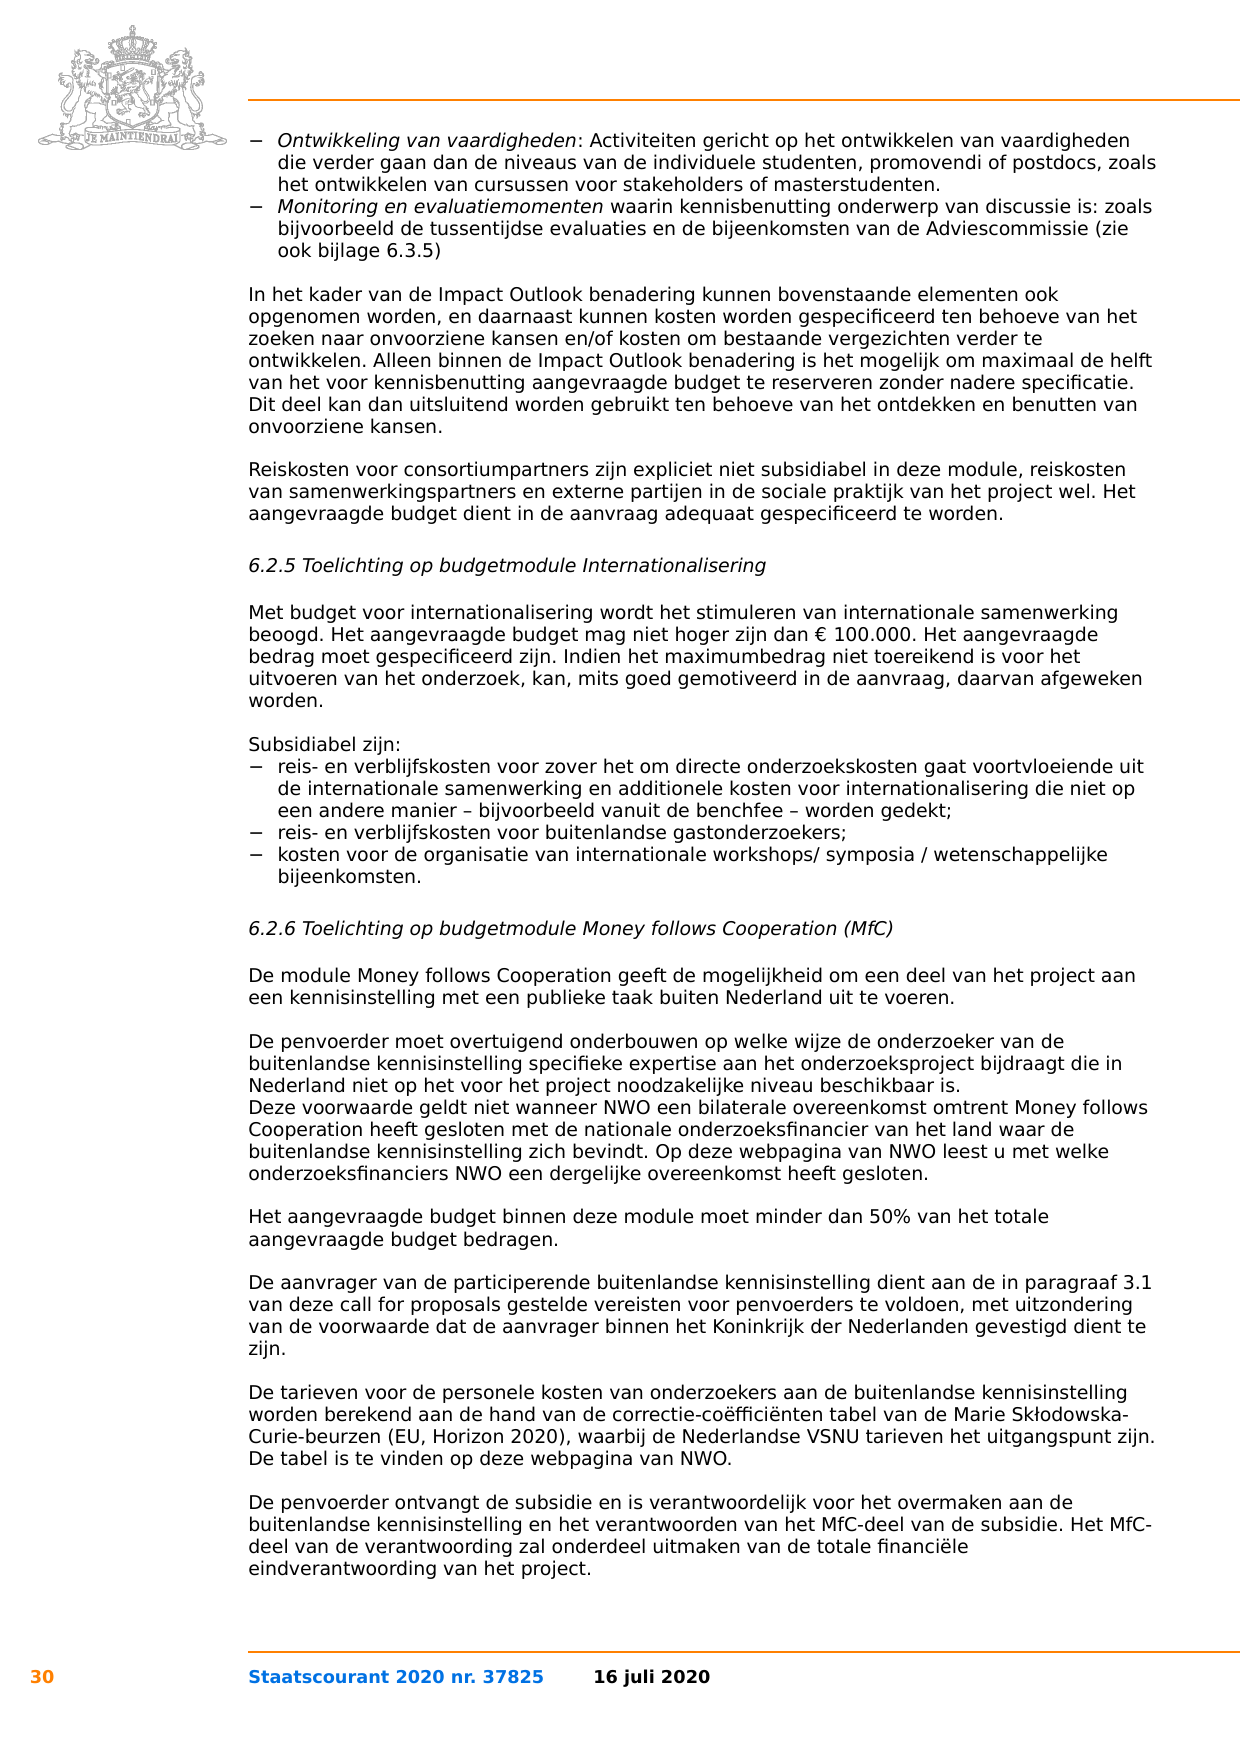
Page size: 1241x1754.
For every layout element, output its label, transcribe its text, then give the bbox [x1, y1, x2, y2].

text − Ontwikkeling van vaardigheden: Activiteiten gericht op het ontwikkelen van vaardigheden die verder gaan dan de niveaus van de individuele studenten, promovendi of postdocs, zoals het ontwikkelen van cursussen voor stakeholders of masterstudenten. [248, 130, 1163, 196]
text − kosten voor de organisatie van internationale workshops/ symposia / wetenschappelijke bijeenkomsten. [248, 844, 1163, 888]
text De penvoerder ontvangt de subsidie en is verantwoordelijk voor het overmaken aan de buitenlandse kennisinstelling en het verantwoorden van het MfC-deel van de subsidie. Het MfC-deel van de verantwoording zal onderdeel uitmaken van de totale financiële eindverantwoording van het project. [248, 1492, 1163, 1580]
text Met budget voor internationalisering wordt het stimuleren van internationale samenwerking beoogd. Het aangevraagde budget mag niet hoger zijn dan € 100.000. Het aangevraagde bedrag moet gespecificeerd zijn. Indien het maximumbedrag niet toereikend is voor het uitvoeren van het onderzoek, kan, mits goed gemotiveerd in de aanvraag, daarvan afgeweken worden. [248, 602, 1163, 712]
text De penvoerder moet overtuigend onderbouwen op welke wijze de onderzoeker van de buitenlandse kennisinstelling specifieke expertise aan het onderzoeksproject bijdraagt die in Nederland niet op het voor het project noodzakelijke niveau beschikbaar is. [248, 1031, 1163, 1097]
text Het aangevraagde budget binnen deze module moet minder dan 50% van het totale aangevraagde budget bedragen. [248, 1206, 1163, 1250]
text Deze voorwaarde geldt niet wanneer NWO een bilaterale overeenkomst omtrent Money follows Cooperation heeft gesloten met de nationale onderzoeksfinancier van het land waar de buitenlandse kennisinstelling zich bevindt. Op deze webpagina van NWO leest u met welke onderzoeksfinanciers NWO een dergelijke overeenkomst heeft gesloten. [248, 1097, 1163, 1184]
text − reis- en verblijfskosten voor zover het om directe onderzoekskosten gaat voortvloeiende uit de internationale samenwerking en additionele kosten voor internationalisering die niet op een andere manier – bijvoorbeeld vanuit de benchfee – worden gedekt; [248, 756, 1163, 822]
text − reis- en verblijfskosten voor buitenlandse gastonderzoekers; [248, 822, 1163, 844]
subtitle 6.2.5 Toelichting op budgetmodule Internationalisering [248, 555, 1163, 577]
subtitle 6.2.6 Toelichting op budgetmodule Money follows Cooperation (MfC) [248, 918, 1163, 940]
text − Monitoring en evaluatiemomenten waarin kennisbenutting onderwerp van discussie is: zoals bijvoorbeeld de tussentijdse evaluaties en de bijeenkomsten van de Adviescommissie (zie ook bijlage 6.3.5) [248, 196, 1163, 262]
text Reiskosten voor consortiumpartners zijn expliciet niet subsidiabel in deze module, reiskosten van samenwerkingspartners en externe partijen in de sociale praktijk van het project wel. Het aangevraagde budget dient in de aanvraag adequaat gespecificeerd te worden. [248, 459, 1163, 525]
text Subsidiabel zijn: [248, 734, 1163, 756]
text De aanvrager van de participerende buitenlandse kennisinstelling dient aan de in paragraaf 3.1 van deze call for proposals gestelde vereisten voor penvoerders te voldoen, met uitzondering van de voorwaarde dat de aanvrager binnen het Koninkrijk der Nederlanden gevestigd dient te zijn. [248, 1272, 1163, 1360]
text De module Money follows Cooperation geeft de mogelijkheid om een deel van het project aan een kennisinstelling met een publieke taak buiten Nederland uit te voeren. [248, 965, 1163, 1009]
text In het kader van de Impact Outlook benadering kunnen bovenstaande elementen ook opgenomen worden, en daarnaast kunnen kosten worden gespecificeerd ten behoeve van het zoeken naar onvoorziene kansen en/of kosten om bestaande vergezichten verder te ontwikkelen. Alleen binnen de Impact Outlook benadering is het mogelijk om maximaal de helft van het voor kennisbenutting aangevraagde budget te reserveren zonder nadere specificatie. Dit deel kan dan uitsluitend worden gebruikt ten behoeve van het ontdekken en benutten van onvoorziene kansen. [248, 284, 1163, 437]
text De tarieven voor de personele kosten van onderzoekers aan de buitenlandse kennisinstelling worden berekend aan de hand van de correctie-coëfficiënten tabel van de Marie Skłodowska-Curie-beurzen (EU, Horizon 2020), waarbij de Nederlandse VSNU tarieven het uitgangspunt zijn. De tabel is te vinden op deze webpagina van NWO. [248, 1382, 1163, 1470]
picture [38, 25, 227, 150]
